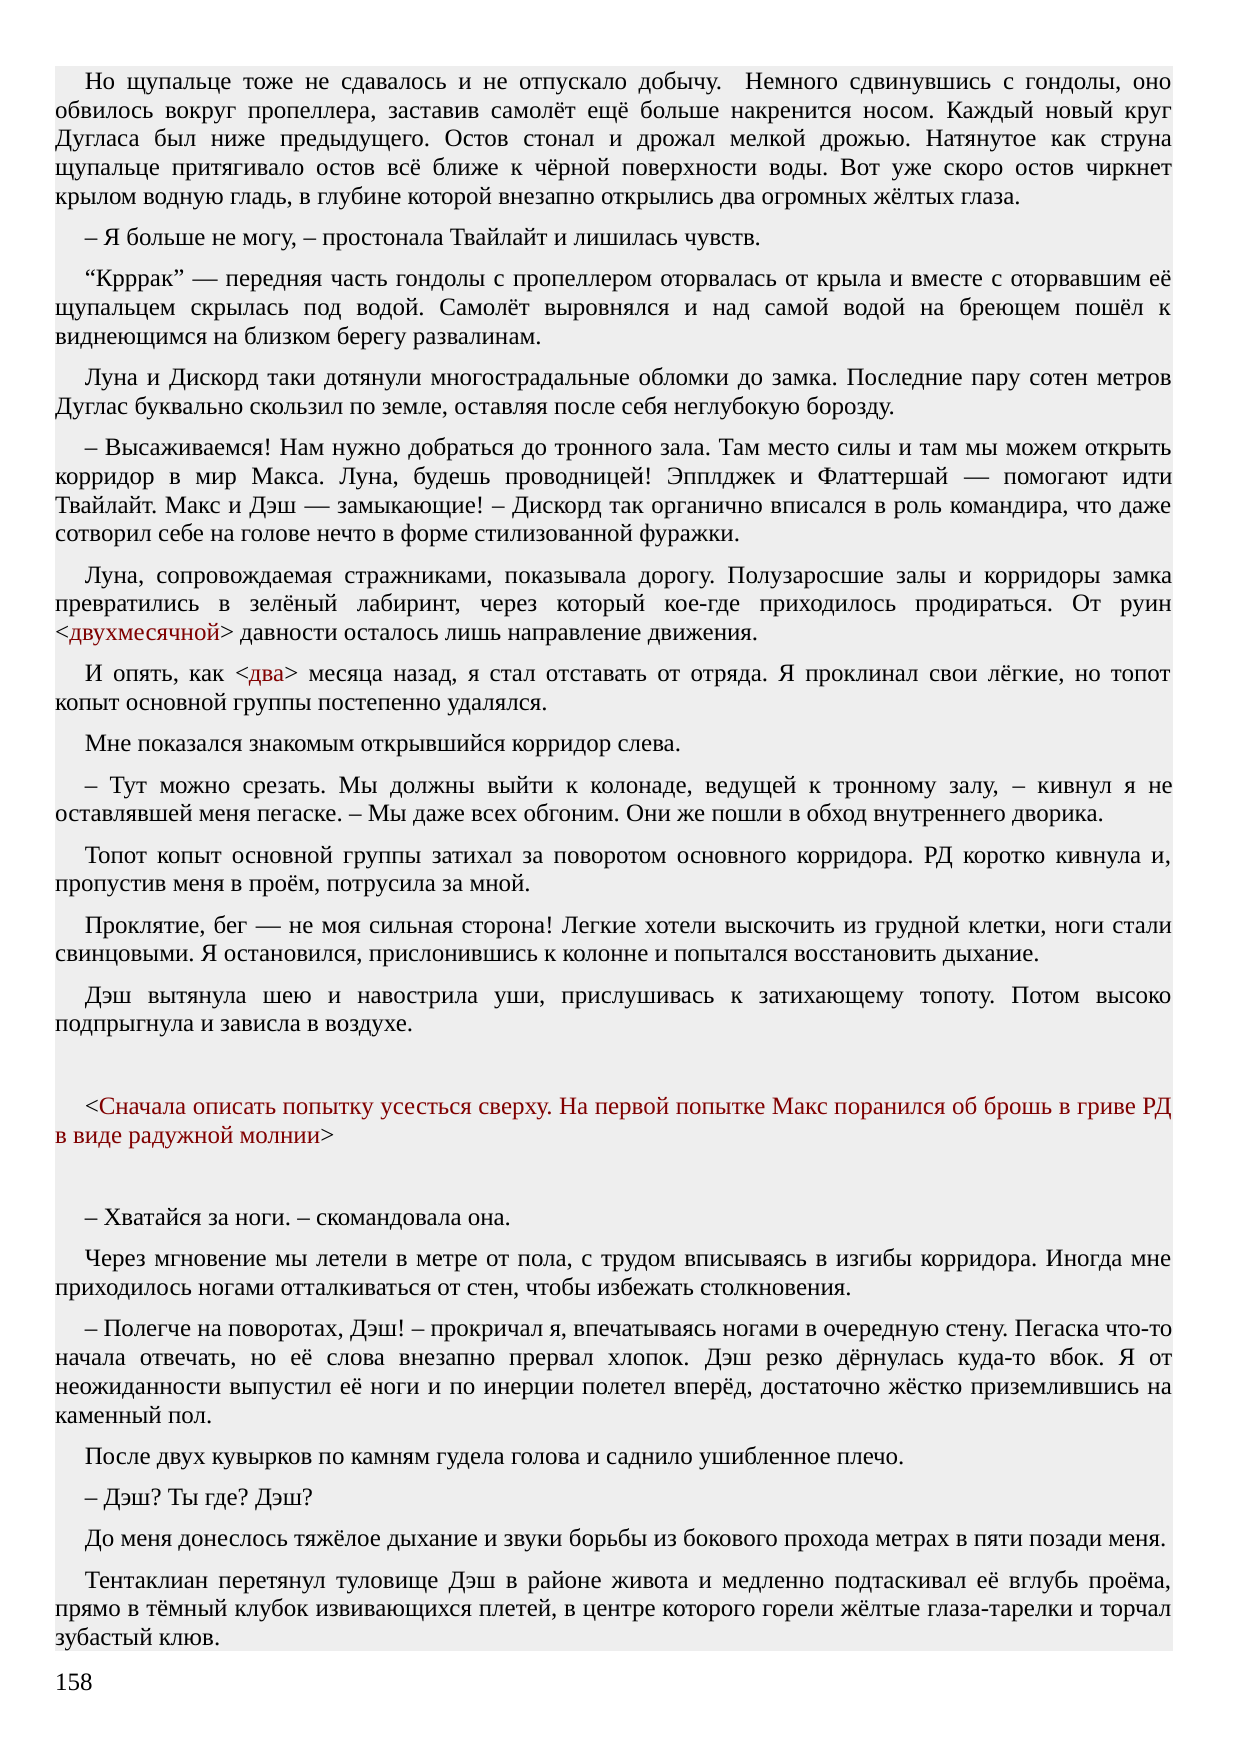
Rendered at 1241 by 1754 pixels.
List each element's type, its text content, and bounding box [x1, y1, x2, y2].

text Через мгновение мы летели в метре от пола, с трудом вписываясь в изгибы корридора. Иногда мне приходилось ногами отталкиваться от стен, чтобы избежать столкновения. [55, 1243, 1173, 1301]
text Мне показался знакомым открывшийся корридор слева. [55, 728, 1173, 757]
text <Cначала описать попытку усесться сверху. На первой попытке Макс поранился об брошь в гриве РД в виде радужной молнии> [55, 1091, 1173, 1148]
text Проклятие, бег — не моя сильная сторона! Легкие хотели выскочить из грудной клетки, ноги стали свинцовыми. Я остановился, прислонившись к колонне и попытался восстановить дыхание. [55, 910, 1173, 967]
text “Крррак” — передняя часть гондолы с пропеллером оторвалась от крыла и вместе с оторвавшим её щупальцем скрылась под водой. Самолёт выровнялся и над самой водой на бреющем пошёл к виднеющимся на близком берегу развалинам. [55, 263, 1173, 350]
text И опять, как <два> месяца назад, я стал отставать от отряда. Я проклинал свои лёгкие, но топот копыт основной группы постепенно удалялся. [55, 658, 1173, 716]
text – Дэш? Ты где? Дэш? [55, 1482, 1173, 1511]
text – Высаживаемся! Нам нужно добраться до тронного зала. Там место силы и там мы можем открыть корридор в мир Макса. Луна, будешь проводницей! Эпплджек и Флаттершай — помогают идти Твайлайт. Макс и Дэш — замыкающие! – Дискорд так органично вписался в роль командира, что даже сотворил себе на голове нечто в форме стилизованной фуражки. [55, 432, 1173, 547]
text – Я больше не могу, – простонала Твайлайт и лишилась чувств. [55, 222, 1173, 251]
text Луна, сопровождаемая стражниками, показывала дорогу. Полузаросшие залы и корридоры замка превратились в зелёный лабиринт, через который кое-где приходилось продираться. От руин <двухмесячной> давности осталось лишь направление движения. [55, 560, 1173, 646]
text – Полегче на поворотах, Дэш! – прокричал я, впечатываясь ногами в очередную стену. Пегаска что-то начала отвечать, но её слова внезапно прервал хлопок. Дэш резко дёрнулась куда-то вбок. Я от неожиданности выпустил её ноги и по инерции полетел вперёд, достаточно жёстко приземлившись на каменный пол. [55, 1313, 1173, 1428]
text После двух кувырков по камням гудела голова и саднило ушибленное плечо. [55, 1441, 1173, 1470]
text Луна и Дискорд таки дотянули многострадальные обломки до замка. Последние пару сотен метров Дуглас буквально скользил по земле, оставляя после себя неглубокую борозду. [55, 362, 1173, 420]
text Тентаклиан перетянул туловище Дэш в районе живота и медленно подтаскивал её вглубь проёма, прямо в тёмный клубок извивающихся плетей, в центре которого горели жёлтые глаза-тарелки и торчал зубастый клюв. [55, 1565, 1173, 1651]
text – Хватайся за ноги. – скомандовала она. [55, 1202, 1173, 1231]
text – Тут можно срезать. Мы должны выйти к колонаде, ведущей к тронному залу, – кивнул я не оставлявшей меня пегаске. – Мы даже всех обгоним. Они же пошли в обход внутреннего дворика. [55, 770, 1173, 827]
text До меня донеслось тяжёлое дыхание и звуки борьбы из бокового прохода метрах в пяти позади меня. [55, 1523, 1173, 1552]
text Топот копыт основной группы затихал за поворотом основного корридора. РД коротко кивнула и, пропустив меня в проём, потрусила за мной. [55, 840, 1173, 897]
text Дэш вытянула шею и навострила уши, прислушивась к затихающему топоту. Потом высоко подпрыгнула и зависла в воздухе. [55, 980, 1173, 1037]
text Но щупальце тоже не сдавалось и не отпускало добычу. Немного сдвинувшись с гондолы, оно обвилось вокруг пропеллера, заставив самолёт ещё больше накренится носом. Каждый новый круг Дугласа был ниже предыдущего. Остов стонал и дрожал мелкой дрожью. Натянутое как струна щупальце притягивало остов всё ближе к чёрной поверхности воды. Вот уже скоро остов чиркнет крылом водную гладь, в глубине которой внезапно открылись два огромных жёлтых глаза. [55, 66, 1173, 210]
